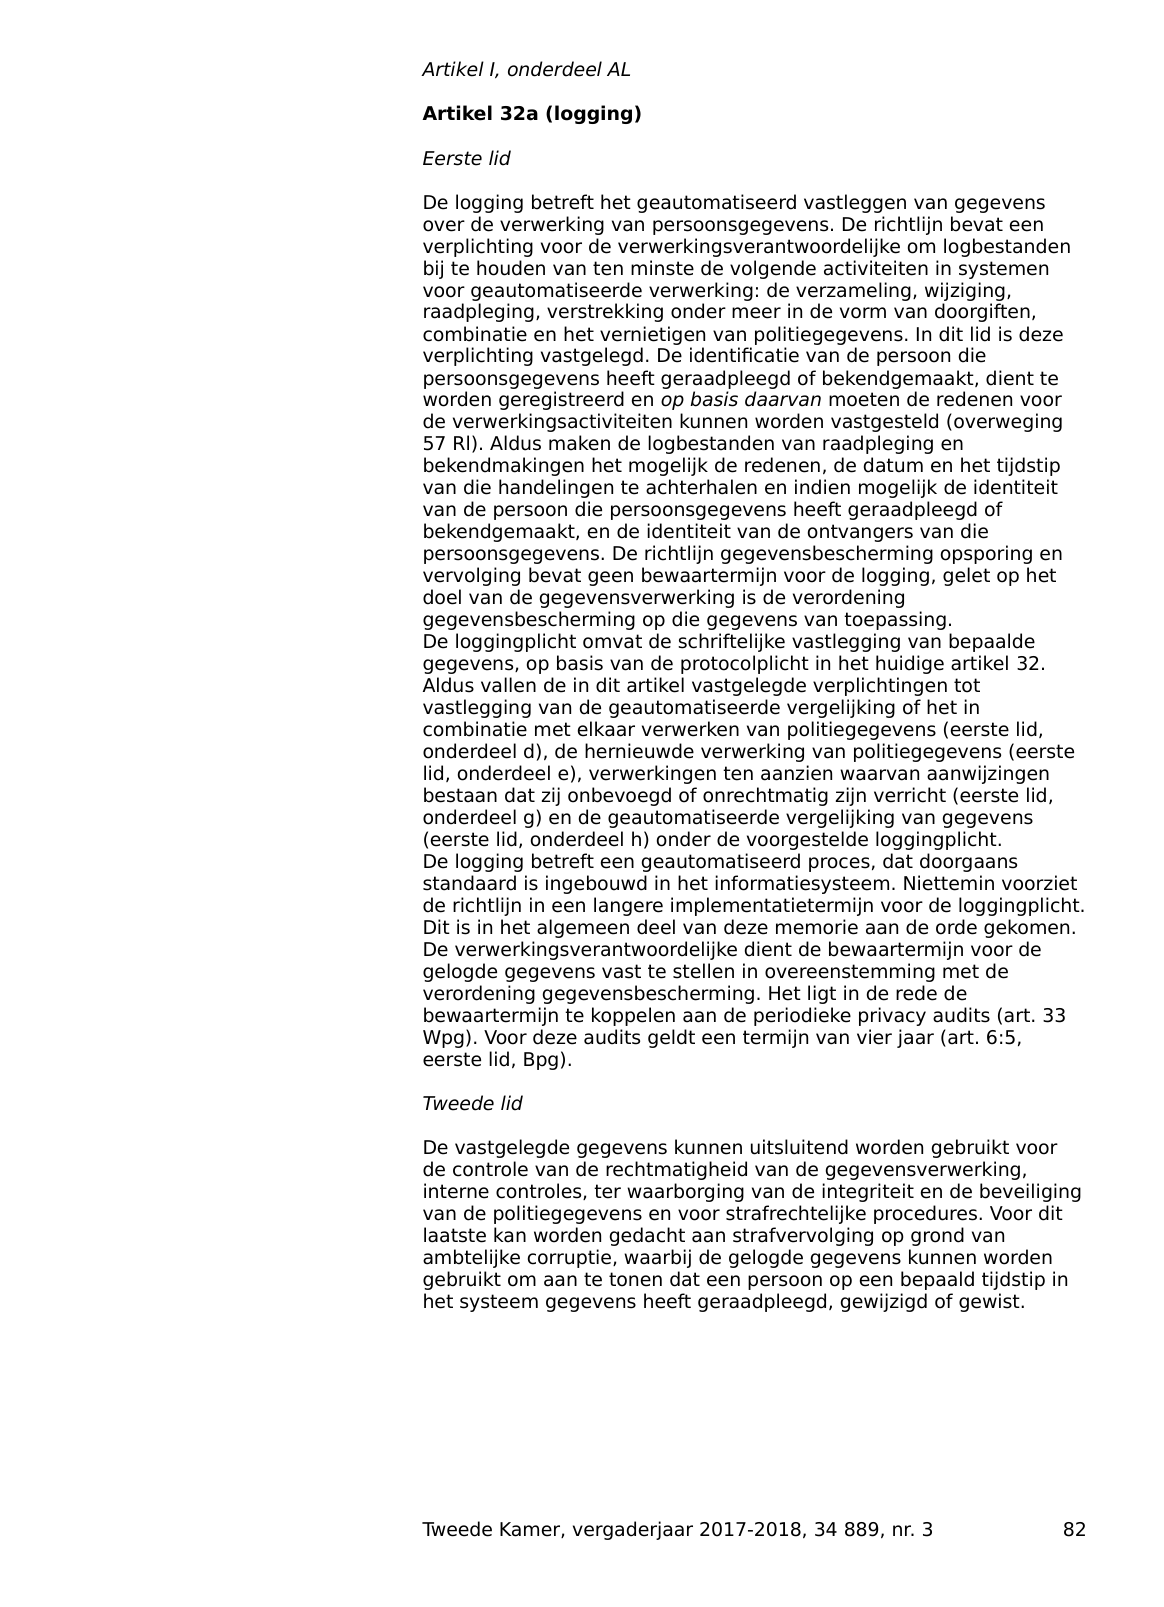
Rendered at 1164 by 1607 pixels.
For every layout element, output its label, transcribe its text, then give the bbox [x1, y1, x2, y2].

text De verwerkingsverantwoordelijke dient de bewaartermijn voor de gelogde gegevens vast te stellen in overeenstemming met de verordening gegevensbescherming. Het ligt in de rede de bewaartermijn te koppelen aan de periodieke privacy audits (art. 33 Wpg). Voor deze audits geldt een termijn van vier jaar (art. 6:5, eerste lid, Bpg). [422, 939, 1087, 1071]
subtitle Eerste lid [422, 147, 1087, 169]
text De vastgelegde gegevens kunnen uitsluitend worden gebruikt voor de controle van de rechtmatigheid van de gegevensverwerking, interne controles, ter waarborging van de integriteit en de beveiliging van de politiegegevens en voor strafrechtelijke procedures. Voor dit laatste kan worden gedacht aan strafvervolging op grond van ambtelijke corruptie, waarbij de gelogde gegevens kunnen worden gebruikt om aan te tonen dat een persoon op een bepaald tijdstip in het systeem gegevens heeft geraadpleegd, gewijzigd of gewist. [422, 1137, 1087, 1313]
subtitle Artikel 32a (logging) [422, 103, 1087, 125]
text De logging betreft het geautomatiseerd vastleggen van gegevens over de verwerking van persoonsgegevens. De richtlijn bevat een verplichting voor de verwerkingsverantwoordelijke om logbestanden bij te houden van ten minste de volgende activiteiten in systemen voor geautomatiseerde verwerking: de verzameling, wijziging, raadpleging, verstrekking onder meer in de vorm van doorgiften, combinatie en het vernietigen van politiegegevens. In dit lid is deze verplichting vastgelegd. De identificatie van de persoon die persoonsgegevens heeft geraadpleegd of bekendgemaakt, dient te worden geregistreerd en op basis daarvan moeten de redenen voor de verwerkingsactiviteiten kunnen worden vastgesteld (overweging 57 Rl). Aldus maken de logbestanden van raadpleging en bekendmakingen het mogelijk de redenen, de datum en het tijdstip van die handelingen te achterhalen en indien mogelijk de identiteit van de persoon die persoonsgegevens heeft geraadpleegd of bekendgemaakt, en de identiteit van de ontvangers van die persoonsgegevens. De richtlijn gegevensbescherming opsporing en vervolging bevat geen bewaartermijn voor de logging, gelet op het doel van de gegevensverwerking is de verordening gegevensbescherming op die gegevens van toepassing. [422, 192, 1087, 631]
text De loggingplicht omvat de schriftelijke vastlegging van bepaalde gegevens, op basis van de protocolplicht in het huidige artikel 32. Aldus vallen de in dit artikel vastgelegde verplichtingen tot vastlegging van de geautomatiseerde vergelijking of het in combinatie met elkaar verwerken van politiegegevens (eerste lid, onderdeel d), de hernieuwde verwerking van politiegegevens (eerste lid, onderdeel e), verwerkingen ten aanzien waarvan aanwijzingen bestaan dat zij onbevoegd of onrechtmatig zijn verricht (eerste lid, onderdeel g) en de geautomatiseerde vergelijking van gegevens (eerste lid, onderdeel h) onder de voorgestelde loggingplicht. [422, 631, 1087, 851]
subtitle Artikel I, onderdeel AL [422, 59, 1087, 81]
subtitle Tweede lid [422, 1093, 1087, 1115]
text De logging betreft een geautomatiseerd proces, dat doorgaans standaard is ingebouwd in het informatiesysteem. Niettemin voorziet de richtlijn in een langere implementatietermijn voor de loggingplicht. Dit is in het algemeen deel van deze memorie aan de orde gekomen. [422, 851, 1087, 939]
